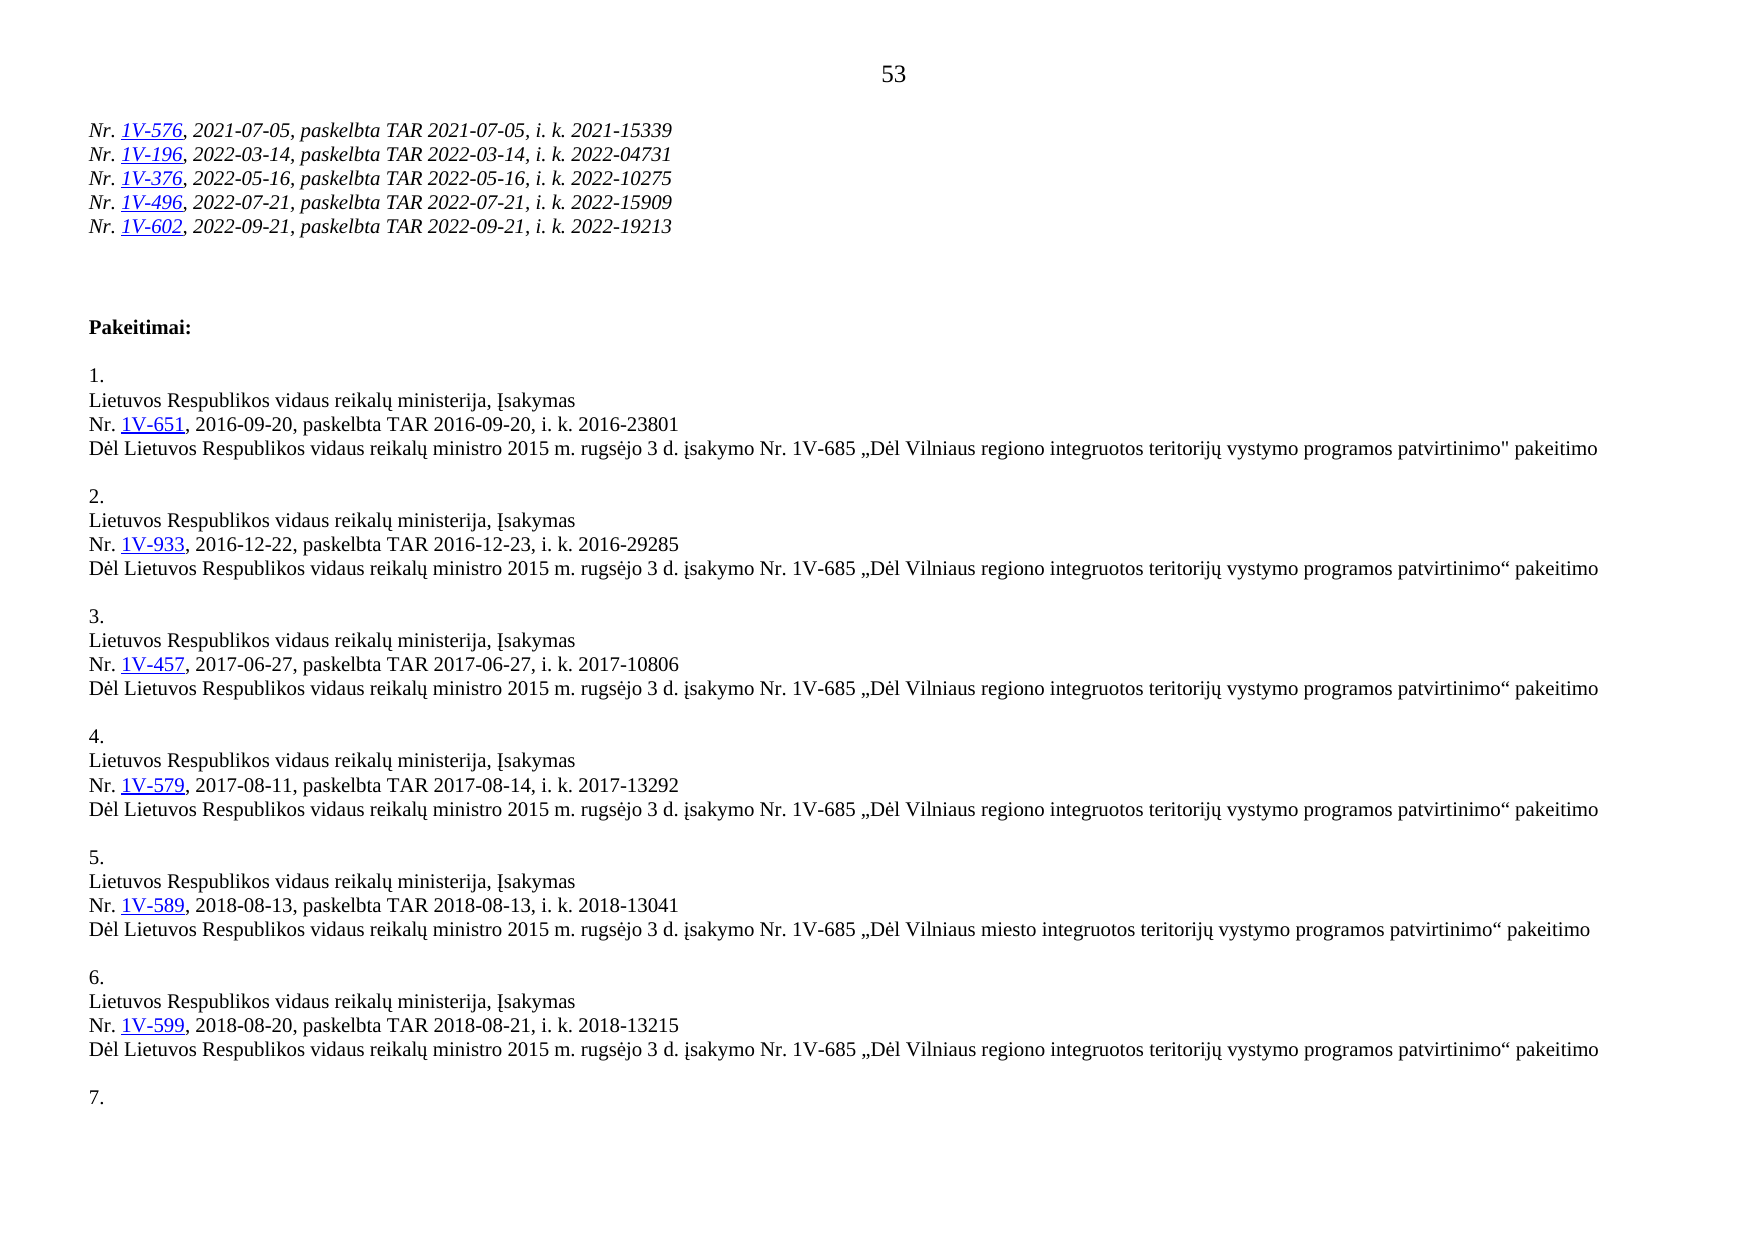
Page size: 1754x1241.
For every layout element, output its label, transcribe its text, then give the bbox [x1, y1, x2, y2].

text Dėl Lietuvos Respublikos vidaus reikalų ministro 2015 m. rugsėjo 3 d. įsakymo Nr. 1V-685 „Dėl Vilniaus regiono integruotos teritorijų vystymo programos patvirtinimo“ pakeitimo [89, 556, 1698, 580]
text Nr. 1V-651, 2016-09-20, paskelbta TAR 2016-09-20, i. k. 2016-23801 [89, 412, 1698, 436]
text Dėl Lietuvos Respublikos vidaus reikalų ministro 2015 m. rugsėjo 3 d. įsakymo Nr. 1V-685 „Dėl Vilniaus miesto integruotos teritorijų vystymo programos patvirtinimo“ pakeitimo [89, 917, 1698, 941]
text Dėl Lietuvos Respublikos vidaus reikalų ministro 2015 m. rugsėjo 3 d. įsakymo Nr. 1V-685 „Dėl Vilniaus regiono integruotos teritorijų vystymo programos patvirtinimo“ pakeitimo [89, 676, 1698, 700]
text Nr. 1V-457, 2017-06-27, paskelbta TAR 2017-06-27, i. k. 2017-10806 [89, 652, 1698, 676]
text Nr. 1V-576, 2021-07-05, paskelbta TAR 2021-07-05, i. k. 2021-15339 [89, 118, 1698, 142]
text 2. [89, 484, 1698, 508]
text Pakeitimai: [89, 315, 1698, 339]
text Nr. 1V-933, 2016-12-22, paskelbta TAR 2016-12-23, i. k. 2016-29285 [89, 532, 1698, 556]
text 5. [89, 845, 1698, 869]
text 7. [89, 1085, 1698, 1109]
text Nr. 1V-579, 2017-08-11, paskelbta TAR 2017-08-14, i. k. 2017-13292 [89, 772, 1698, 797]
text Nr. 1V-196, 2022-03-14, paskelbta TAR 2022-03-14, i. k. 2022-04731 [89, 142, 1698, 166]
text 4. [89, 724, 1698, 748]
text Nr. 1V-589, 2018-08-13, paskelbta TAR 2018-08-13, i. k. 2018-13041 [89, 893, 1698, 917]
text Dėl Lietuvos Respublikos vidaus reikalų ministro 2015 m. rugsėjo 3 d. įsakymo Nr. 1V-685 „Dėl Vilniaus regiono integruotos teritorijų vystymo programos patvirtinimo“ pakeitimo [89, 797, 1698, 821]
text Lietuvos Respublikos vidaus reikalų ministerija, Įsakymas [89, 748, 1698, 772]
text 3. [89, 604, 1698, 628]
text Dėl Lietuvos Respublikos vidaus reikalų ministro 2015 m. rugsėjo 3 d. įsakymo Nr. 1V-685 „Dėl Vilniaus regiono integruotos teritorijų vystymo programos patvirtinimo" pakeitimo [89, 436, 1698, 460]
text Lietuvos Respublikos vidaus reikalų ministerija, Įsakymas [89, 989, 1698, 1013]
text Nr. 1V-376, 2022-05-16, paskelbta TAR 2022-05-16, i. k. 2022-10275 [89, 166, 1698, 190]
text Lietuvos Respublikos vidaus reikalų ministerija, Įsakymas [89, 869, 1698, 893]
text Lietuvos Respublikos vidaus reikalų ministerija, Įsakymas [89, 628, 1698, 652]
text Dėl Lietuvos Respublikos vidaus reikalų ministro 2015 m. rugsėjo 3 d. įsakymo Nr. 1V-685 „Dėl Vilniaus regiono integruotos teritorijų vystymo programos patvirtinimo“ pakeitimo [89, 1037, 1698, 1061]
text 6. [89, 965, 1698, 989]
text Lietuvos Respublikos vidaus reikalų ministerija, Įsakymas [89, 508, 1698, 532]
text 1. [89, 363, 1698, 387]
text Nr. 1V-599, 2018-08-20, paskelbta TAR 2018-08-21, i. k. 2018-13215 [89, 1013, 1698, 1037]
text Nr. 1V-602, 2022-09-21, paskelbta TAR 2022-09-21, i. k. 2022-19213 [89, 214, 1698, 238]
text Nr. 1V-496, 2022-07-21, paskelbta TAR 2022-07-21, i. k. 2022-15909 [89, 190, 1698, 214]
text Lietuvos Respublikos vidaus reikalų ministerija, Įsakymas [89, 387, 1698, 412]
